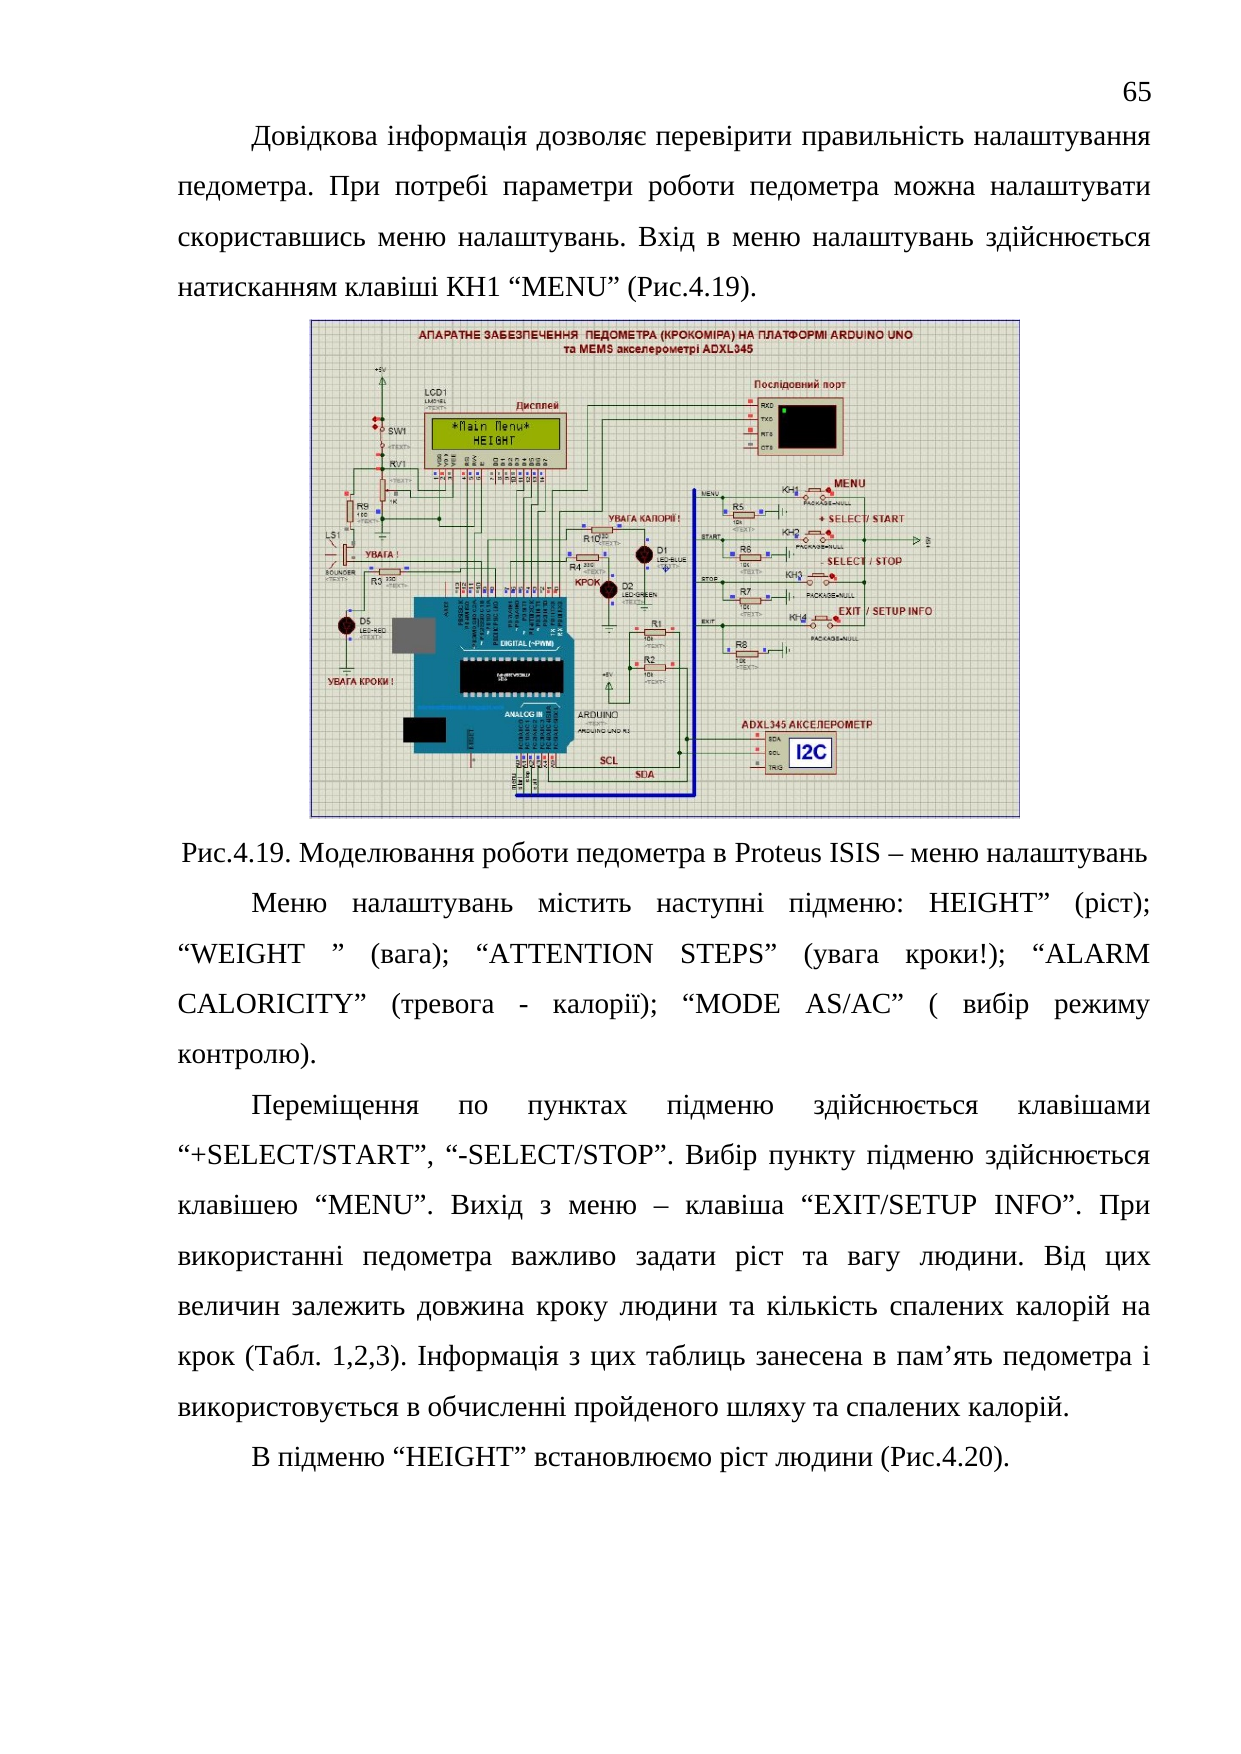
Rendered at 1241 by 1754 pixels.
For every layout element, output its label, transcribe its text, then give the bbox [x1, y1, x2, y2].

text Рис.4.19. Моделювання роботи педометра в Proteus ISIS – меню налаштувань [177, 835, 1152, 869]
text Переміщення по пунктах підменю здійснюється клавішами “+SELECT/START”, “-SELECT/STOP”. Вибір пункту підменю здійснюється клавішею “MENU”. Вихід з меню – клавіша “EXIT/SETUP INFO”. При використанні педометра важливо задати ріст та вагу людини. Від цих величин залежить довжина кроку людини та кількість спалених калорій на крок (Табл. 1,2,3). Інформація з цих таблиць занесена в пам’ять педометра і використовується в обчисленні пройденого шляху та спалених калорій. [177, 1087, 1152, 1422]
text Меню налаштувань містить наступні підменю: HEIGHT” (ріст); “WEIGHT ” (вага); “ATTENTION STEPS” (увага кроки!); “ALARM CALORICITY” (тревога - калорії); “MODE AS/AC” ( вибір режиму контролю). [177, 886, 1152, 1070]
text В підменю “HEIGHT” встановлюємо ріст людини (Рис.4.20). [177, 1439, 1152, 1473]
text Довідкова інформація дозволяє перевірити правильність налаштування педометра. При потребі параметри роботи педометра можна налаштувати скориставшись меню налаштувань. Вхід в меню налаштувань здійснюється натисканням клавіші КН1 “MENU” (Рис.4.19). [177, 118, 1152, 303]
picture [309, 319, 1020, 819]
